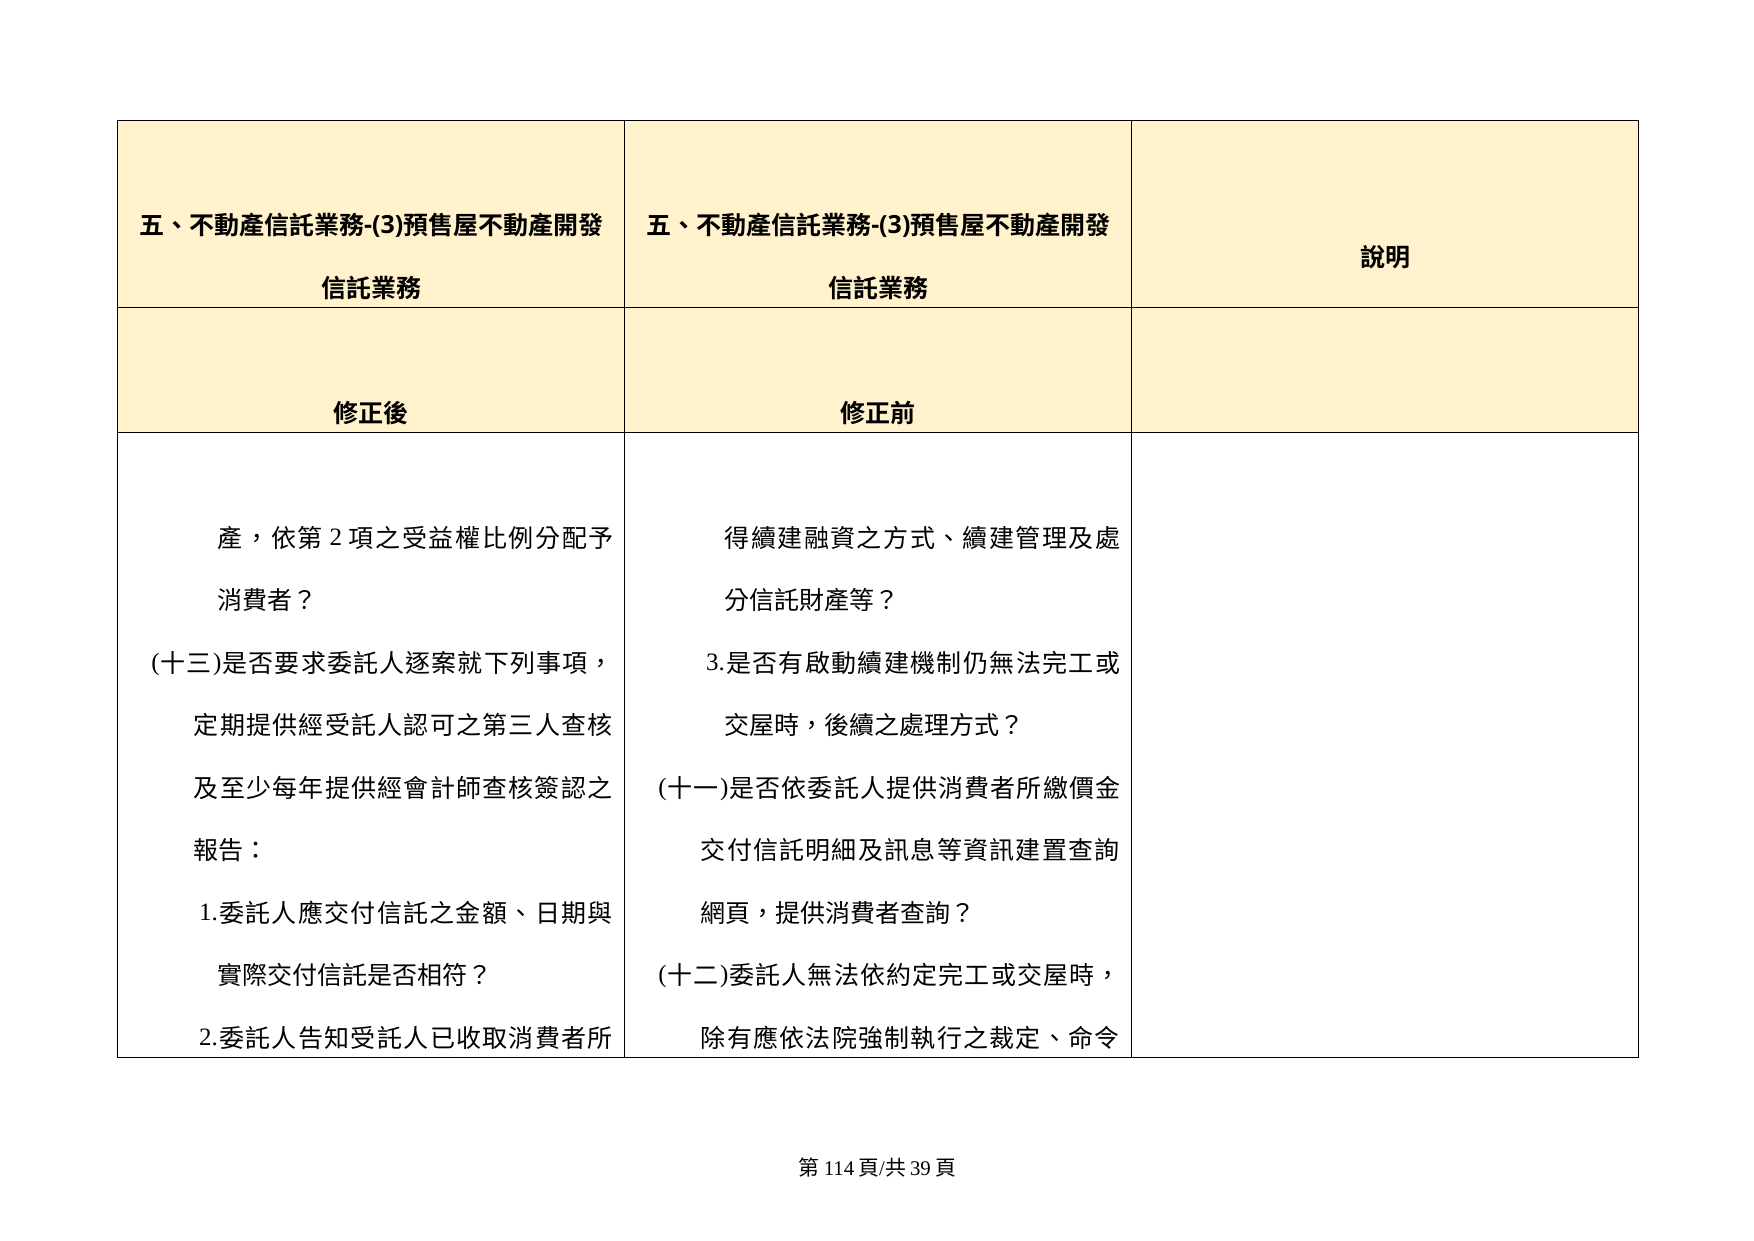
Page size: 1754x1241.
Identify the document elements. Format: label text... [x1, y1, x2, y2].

table_header 五、不動產信託業務-(3)預售屋不動產開發信託業務 [118, 121, 624, 307]
table_cell 產，依第2項之受益權比例分配予消費者？ (十三)是否要求委託人逐案就下列事項，定期提供經受託人認可之第三人查核及至少每年提供經會計師查核簽認之報告： 1.委託人應交付信託之金額、日期與實際交付信託是否相符？ 2.委託人告知受託人已收取消費者所 [118, 433, 624, 1057]
table_cell [1132, 433, 1638, 1057]
table_cell 得續建融資之方式、續建管理及處分信託財產等？ 3.是否有啟動續建機制仍無法完工或交屋時，後續之處理方式？ (十一)是否依委託人提供消費者所繳價金交付信託明細及訊息等資訊建置查詢網頁，提供消費者查詢？ (十二)委託人無法依約定完工或交屋時，除有應依法院強制執行之裁定、命令 [625, 433, 1131, 1057]
table_header 五、不動產信託業務-(3)預售屋不動產開發信託業務 [625, 121, 1131, 307]
table_cell [1132, 308, 1638, 432]
table_header 說明 [1132, 121, 1638, 307]
table_cell 修正後 [118, 308, 624, 432]
table_cell 修正前 [625, 308, 1131, 432]
